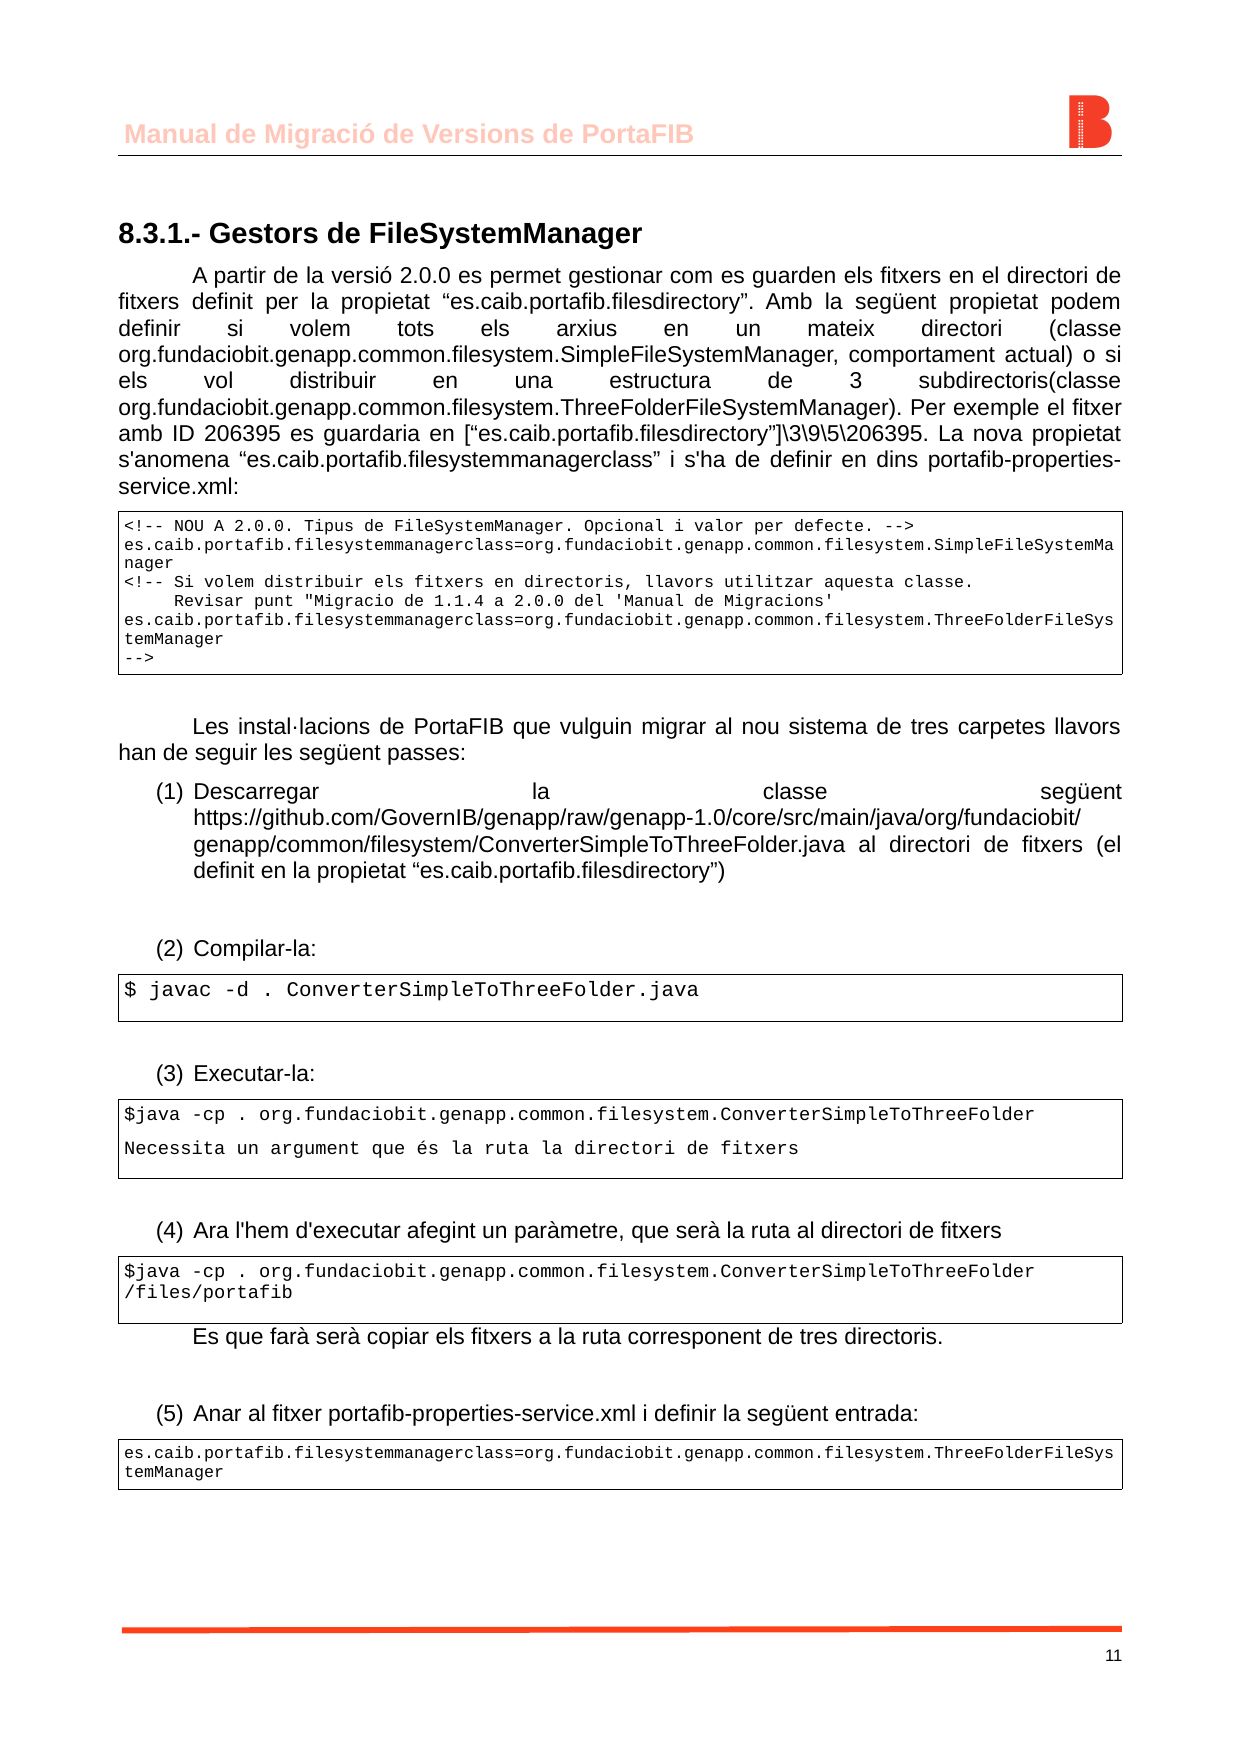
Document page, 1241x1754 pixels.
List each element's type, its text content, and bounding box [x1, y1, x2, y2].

table_header $java -cp . org.fundaciobit.genapp.common.filesystem.ConverterSimpleToThreeFolder Necessita un argument que és la ruta la directori de fitxers [119, 1100, 1122, 1178]
table_header es.caib.portafib.filesystemmanagerclass=org.fundaciobit.genapp.common.filesystem.ThreeFolderFileSystemManager [119, 1440, 1122, 1488]
list Descarregar la classe següent https://github.com/GovernIB/genapp/raw/genapp-1.0/core/src/main/java/org/fundaciobit/genapp/common/filesystem/ConverterSimpleToThreeFolder.java al directori de fitxers (el definit en la propietat “es.caib.portafib.filesdirectory”) [156, 778, 1122, 883]
list Compilar-la: [156, 935, 1122, 961]
table_header $java -cp . org.fundaciobit.genapp.common.filesystem.ConverterSimpleToThreeFolder /files/portafib [119, 1257, 1122, 1323]
list Executar-la: [156, 1060, 1122, 1087]
table_header <!-- NOU A 2.0.0. Tipus de FileSystemManager. Opcional i valor per defecte. --> es.caib.portafib.filesystemmanagerclass=org.fundaciobit.genapp.common.filesystem.SimpleFileSystemManager <!-- Si volem distribuir els fitxers en directoris, llavors utilitzar aquesta classe. Revisar punt "Migracio de 1.1.4 a 2.0.0 del 'Manual de Migracions' es.caib.portafib.filesystemmanagerclass=org.fundaciobit.genapp.common.filesystem.ThreeFolderFileSystemManager --> [119, 512, 1122, 674]
picture [1063, 94, 1117, 150]
list Anar al fitxer portafib-properties-service.xml i definir la següent entrada: [156, 1400, 1122, 1427]
text A partir de la versió 2.0.0 es permet gestionar com es guarden els fitxers en el directori de fitxers definit per la propietat “es.caib.portafib.filesdirectory”. Amb la següent propietat podem definir si volem tots els arxius en un mateix directori (classe org.fundaciobit.genapp.common.filesystem.SimpleFileSystemManager, comportament actual) o si els vol distribuir en una estructura de 3 subdirectoris(classe org.fundaciobit.genapp.common.filesystem.ThreeFolderFileSystemManager). Per exemple el fitxer amb ID 206395 es guardaria en [“es.caib.portafib.filesdirectory”]\3\9\5\206395. La nova propietat s'anomena “es.caib.portafib.filesystemmanagerclass” i s'ha de definir en dins portafib-properties-service.xml: [118, 262, 1122, 499]
list Ara l'hem d'executar afegint un paràmetre, que serà la ruta al directori de fitxers [156, 1217, 1122, 1243]
subtitle Gestors de FileSystemManager [118, 216, 1122, 249]
text Les instal·lacions de PortaFIB que vulguin migrar al nou sistema de tres carpetes llavors han de seguir les següent passes: [118, 713, 1122, 766]
text Es que farà serà copiar els fitxers a la ruta corresponent de tres directoris. [118, 1324, 1122, 1349]
table_header $ javac -d . ConverterSimpleToThreeFolder.java [119, 975, 1122, 1021]
